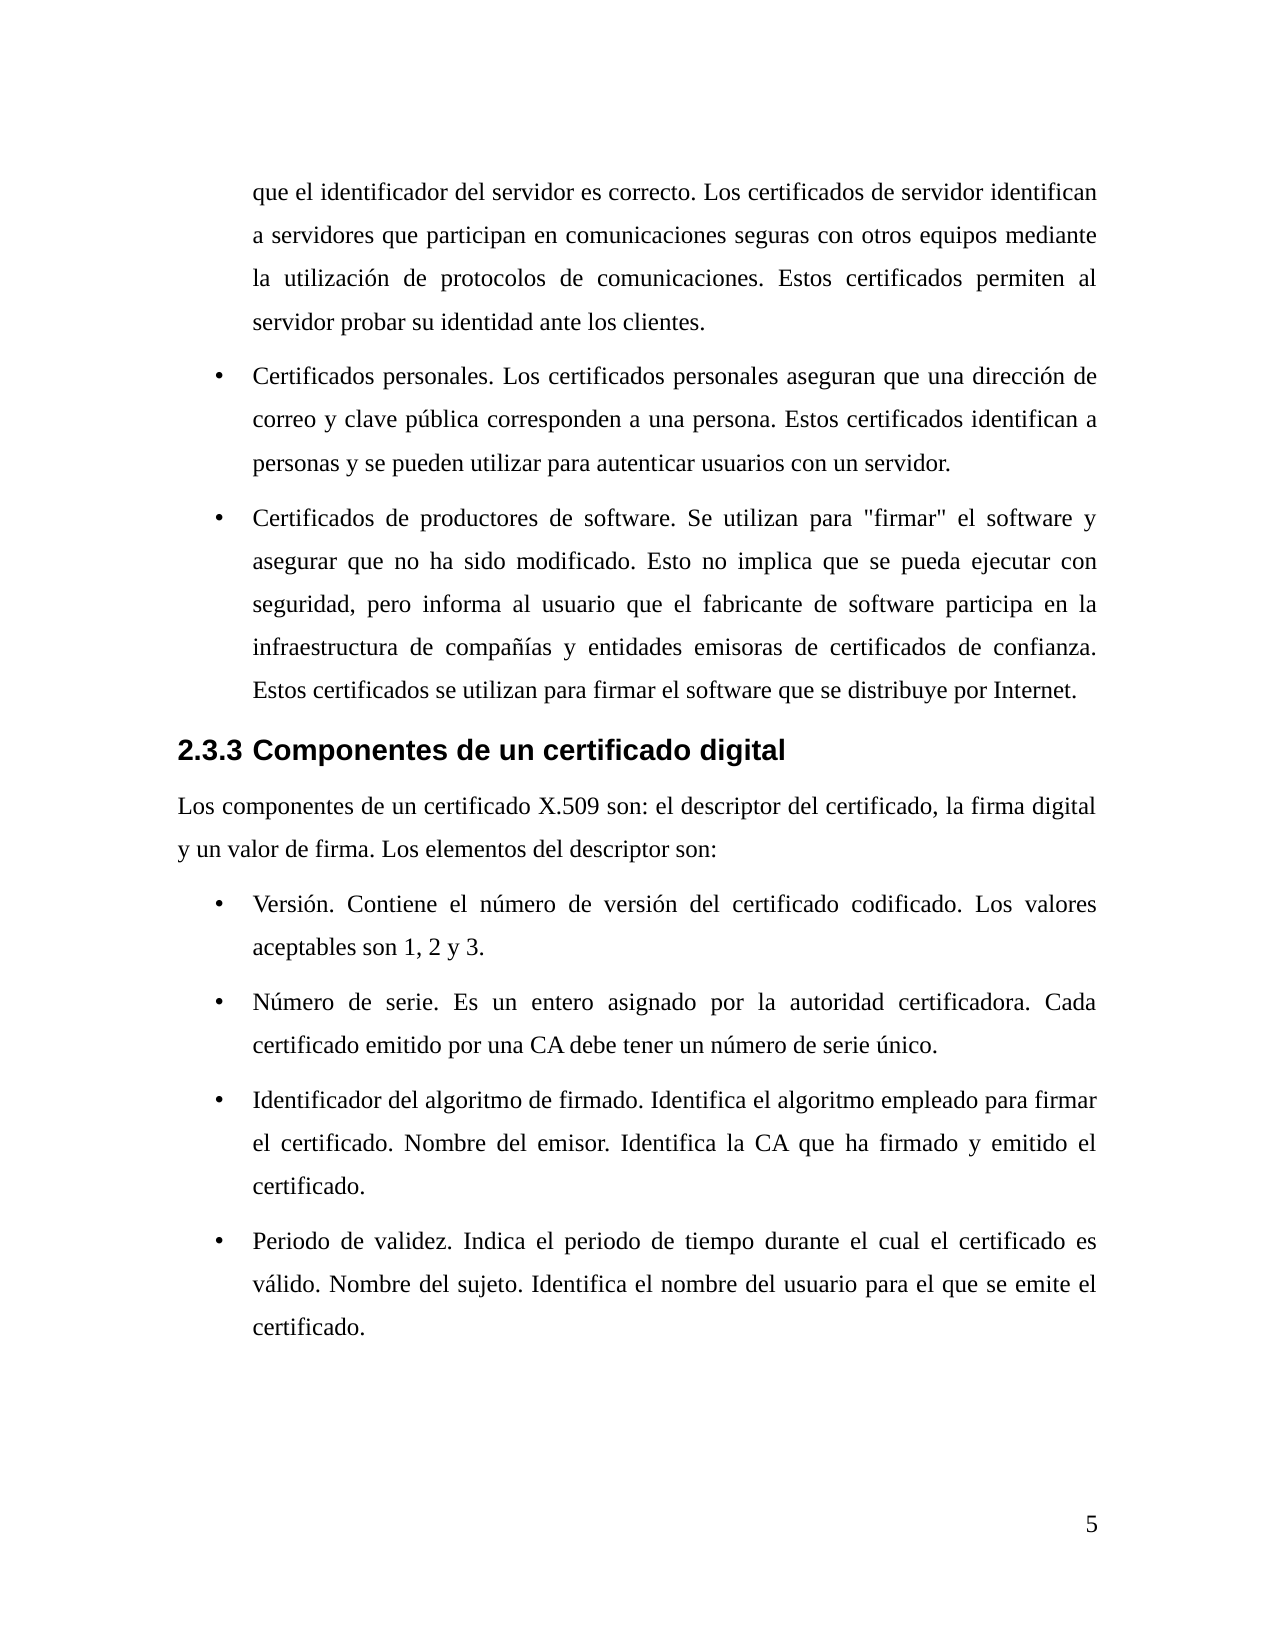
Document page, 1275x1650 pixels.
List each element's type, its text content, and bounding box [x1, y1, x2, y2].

subtitle Componentes de un certificado digital [177, 733, 1098, 767]
list Número de serie. Es un entero asignado por la autoridad certificadora. Cada certificado emitido por una CA debe tener un número de serie único. [215, 987, 1098, 1059]
text Los componentes de un certificado X.509 son: el descriptor del certificado, la firma digital y un valor de firma. Los elementos del descriptor son: [177, 791, 1098, 863]
list que el identificador del servidor es correcto. Los certificados de servidor identifican a servidores que participan en comunicaciones seguras con otros equipos mediante la utilización de protocolos de comunicaciones. Estos certificados permiten al servidor probar su identidad ante los clientes. [215, 177, 1098, 335]
list Certificados de productores de software. Se utilizan para "firmar" el software y asegurar que no ha sido modificado. Esto no implica que se pueda ejecutar con seguridad, pero informa al usuario que el fabricante de software participa en la infraestructura de compañías y entidades emisoras de certificados de confianza. Estos certificados se utilizan para firmar el software que se distribuye por Internet. [215, 503, 1098, 704]
list Periodo de validez. Indica el periodo de tiempo durante el cual el certificado es válido. Nombre del sujeto. Identifica el nombre del usuario para el que se emite el certificado. [215, 1226, 1098, 1341]
list Versión. Contiene el número de versión del certificado codificado. Los valores aceptables son 1, 2 y 3. [215, 889, 1098, 961]
list Identificador del algoritmo de firmado. Identifica el algoritmo empleado para firmar el certificado. Nombre del emisor. Identifica la CA que ha firmado y emitido el certificado. [215, 1085, 1098, 1200]
list Certificados personales. Los certificados personales aseguran que una dirección de correo y clave pública corresponden a una persona. Estos certificados identifican a personas y se pueden utilizar para autenticar usuarios con un servidor. [215, 361, 1098, 476]
